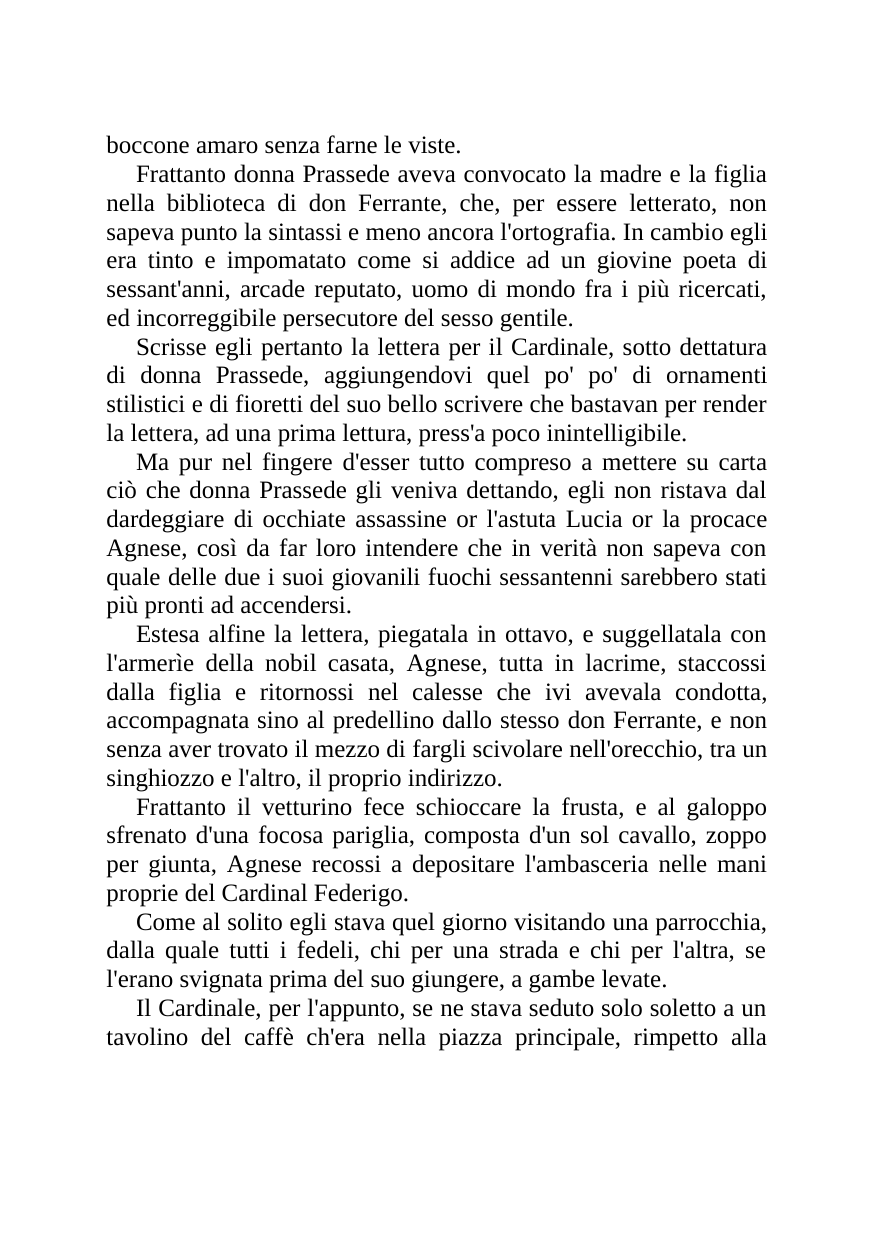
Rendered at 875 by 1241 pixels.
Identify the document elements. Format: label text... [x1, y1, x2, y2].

text Ma pur nel fingere d'esser tutto compreso a mettere su carta ciò che donna Prassede gli veniva dettando, egli non ristava dal dardeggiare di occhiate assassine or l'astuta Lucia or la procace Agnese, così da far loro intendere che in verità non sapeva con quale delle due i suoi giovanili fuochi sessantenni sarebbero stati più pronti ad accendersi. [106, 447, 768, 619]
text Scrisse egli pertanto la lettera per il Cardinale, sotto dettatura di donna Prassede, aggiungendovi quel po' po' di ornamenti stilistici e di fioretti del suo bello scrivere che bastavan per render la lettera, ad una prima lettura, press'a poco inintelligibile. [106, 332, 768, 447]
text Il Cardinale, per l'appunto, se ne stava seduto solo soletto a un tavolino del caffè ch'era nella piazza principale, rimpetto alla [106, 993, 768, 1050]
text Frattanto donna Prassede aveva convocato la madre e la figlia nella biblioteca di don Ferrante, che, per essere letterato, non sapeva punto la sintassi e meno ancora l'ortografia. In cambio egli era tinto e impomatato come si addice ad un giovine poeta di sessant'anni, arcade reputato, uomo di mondo fra i più ricercati, ed incorreggibile persecutore del sesso gentile. [106, 159, 768, 332]
text Frattanto il vetturino fece schioccare la frusta, e al galoppo sfrenato d'una focosa pariglia, composta d'un sol cavallo, zoppo per giunta, Agnese recossi a depositare l'ambasceria nelle mani proprie del Cardinal Federigo. [106, 792, 768, 907]
text boccone amaro senza farne le viste. [106, 130, 768, 159]
text Estesa alfine la lettera, piegatala in ottavo, e suggellatala con l'armerìe della nobil casata, Agnese, tutta in lacrime, staccossi dalla figlia e ritornossi nel calesse che ivi avevala condotta, accompagnata sino al predellino dallo stesso don Ferrante, e non senza aver trovato il mezzo di fargli scivolare nell'orecchio, tra un singhiozzo e l'altro, il proprio indirizzo. [106, 619, 768, 792]
text Come al solito egli stava quel giorno visitando una parrocchia, dalla quale tutti i fedeli, chi per una strada e chi per l'altra, se l'erano svignata prima del suo giungere, a gambe levate. [106, 907, 768, 993]
